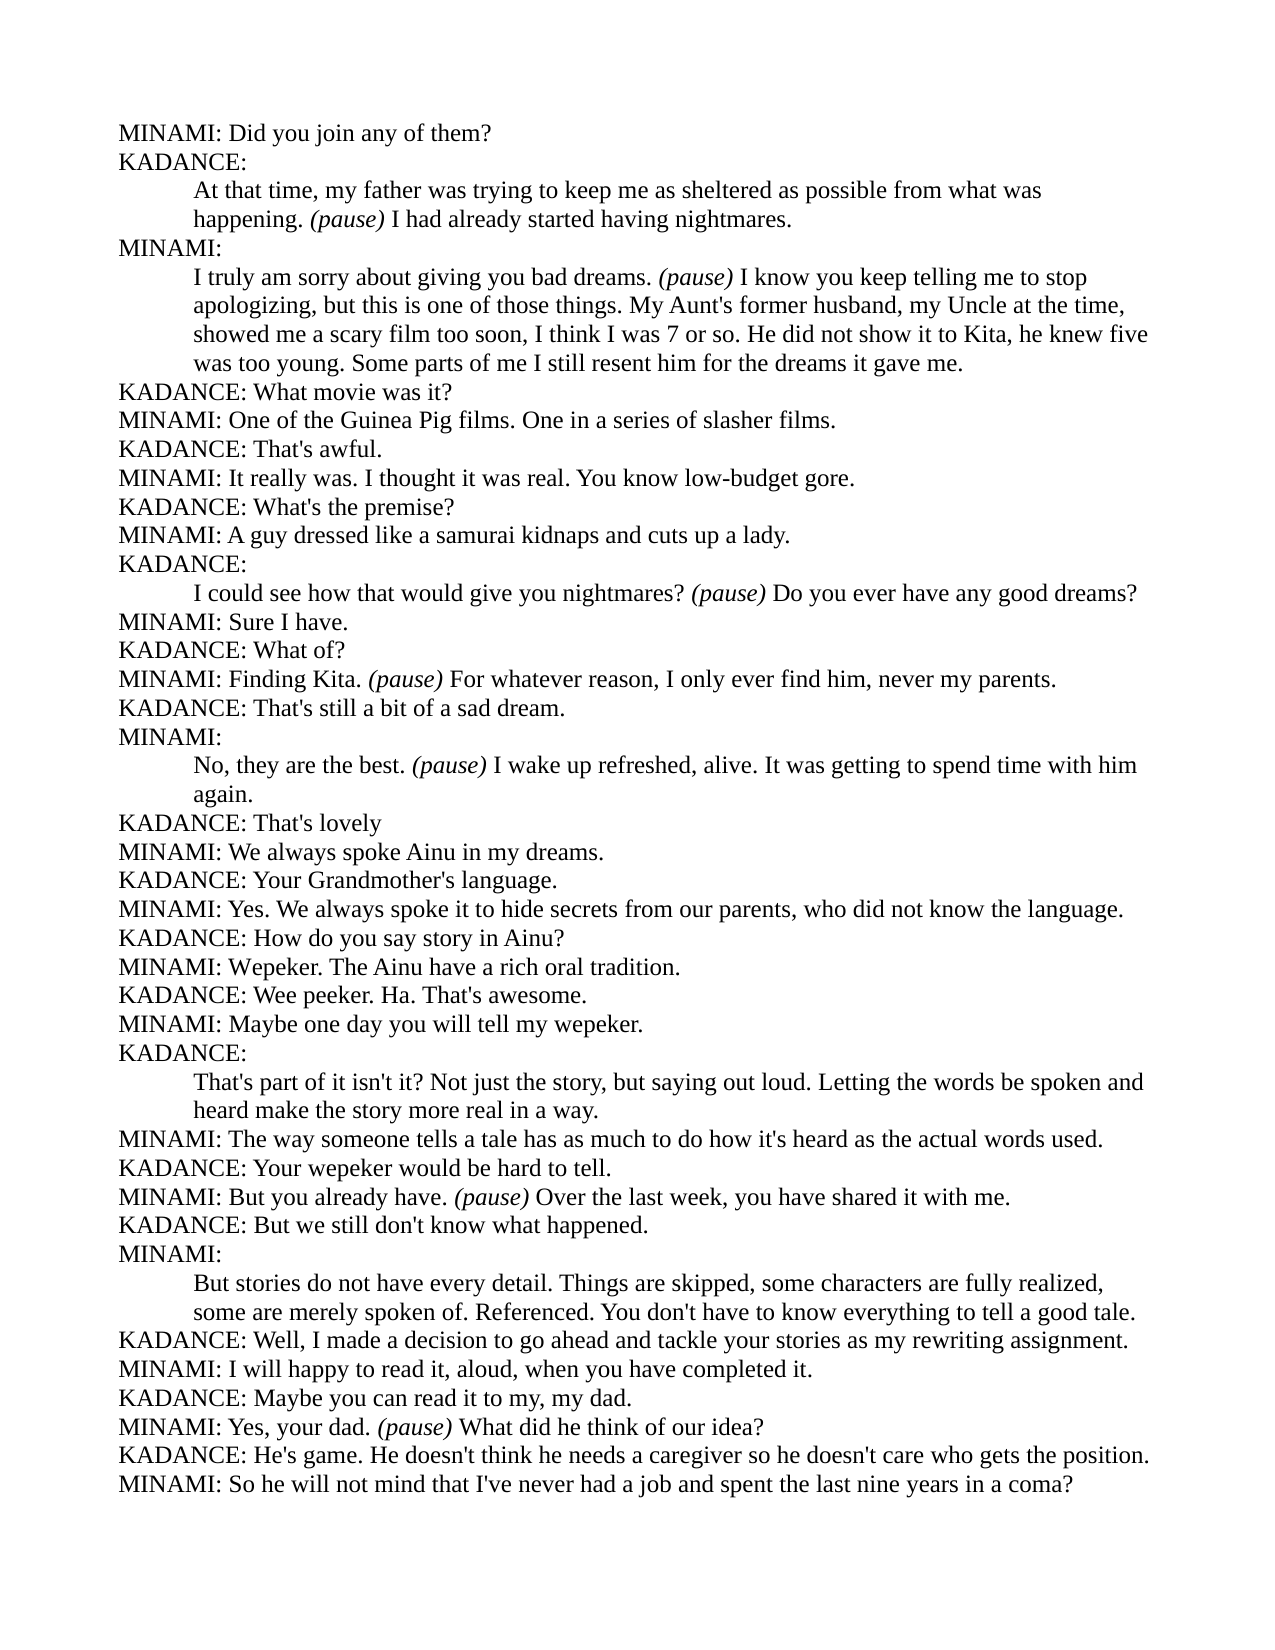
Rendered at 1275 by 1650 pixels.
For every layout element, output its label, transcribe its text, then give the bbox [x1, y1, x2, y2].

text MINAMI: Wepeker. The Ainu have a rich oral tradition. [118, 952, 1157, 981]
text At that time, my father was trying to keep me as sheltered as possible from what was happening. (pause) I had already started having nightmares. [193, 176, 1157, 233]
text MINAMI: [118, 1239, 1157, 1268]
text KADANCE: That's still a bit of a sad dream. [118, 693, 1157, 722]
text KADANCE: Maybe you can read it to my, my dad. [118, 1383, 1157, 1412]
text KADANCE: Well, I made a decision to go ahead and tackle your stories as my rewriting assignment. [118, 1326, 1157, 1354]
text MINAMI: So he will not mind that I've never had a job and spent the last nine years in a coma? [118, 1469, 1157, 1498]
text MINAMI: Yes, your dad. (pause) What did he think of our idea? [118, 1412, 1157, 1441]
text MINAMI: Yes. We always spoke it to hide secrets from our parents, who did not know the language. [118, 894, 1157, 923]
text MINAMI: One of the Guinea Pig films. One in a series of slasher films. [118, 406, 1157, 434]
text MINAMI: [118, 233, 1157, 262]
text MINAMI: Finding Kita. (pause) For whatever reason, I only ever find him, never my parents. [118, 664, 1157, 693]
text KADANCE: Wee peeker. Ha. That's awesome. [118, 981, 1157, 1009]
text That's part of it isn't it? Not just the story, but saying out loud. Letting the words be spoken and heard make the story more real in a way. [193, 1067, 1157, 1124]
text MINAMI: Sure I have. [118, 607, 1157, 636]
text KADANCE: He's game. He doesn't think he needs a caregiver so he doesn't care who gets the position. [118, 1441, 1157, 1469]
text MINAMI: Maybe one day you will tell my wepeker. [118, 1009, 1157, 1038]
text MINAMI: But you already have. (pause) Over the last week, you have shared it with me. [118, 1182, 1157, 1211]
text KADANCE: [118, 1038, 1157, 1067]
text KADANCE: What movie was it? [118, 377, 1157, 406]
text MINAMI: It really was. I thought it was real. You know low-budget gore. [118, 463, 1157, 492]
text MINAMI: We always spoke Ainu in my dreams. [118, 837, 1157, 866]
text KADANCE: What's the premise? [118, 492, 1157, 521]
text KADANCE: What of? [118, 636, 1157, 664]
text KADANCE: [118, 549, 1157, 578]
text KADANCE: Your Grandmother's language. [118, 866, 1157, 894]
text KADANCE: But we still don't know what happened. [118, 1211, 1157, 1239]
text MINAMI: Did you join any of them? [118, 118, 1157, 147]
text MINAMI: [118, 722, 1157, 751]
text KADANCE: That's awful. [118, 434, 1157, 463]
text KADANCE: How do you say story in Ainu? [118, 923, 1157, 952]
text I truly am sorry about giving you bad dreams. (pause) I know you keep telling me to stop apologizing, but this is one of those things. My Aunt's former husband, my Uncle at the time, showed me a scary film too soon, I think I was 7 or so. He did not show it to Kita, he knew five was too young. Some parts of me I still resent him for the dreams it gave me. [193, 262, 1157, 377]
text KADANCE: Your wepeker would be hard to tell. [118, 1153, 1157, 1182]
text No, they are the best. (pause) I wake up refreshed, alive. It was getting to spend time with him again. [193, 751, 1157, 808]
text KADANCE: [118, 147, 1157, 176]
text But stories do not have every detail. Things are skipped, some characters are fully realized, some are merely spoken of. Referenced. You don't have to know everything to tell a good tale. [193, 1268, 1157, 1326]
text I could see how that would give you nightmares? (pause) Do you ever have any good dreams? [193, 578, 1157, 607]
text KADANCE: That's lovely [118, 808, 1157, 837]
text MINAMI: A guy dressed like a samurai kidnaps and cuts up a lady. [118, 521, 1157, 549]
text MINAMI: The way someone tells a tale has as much to do how it's heard as the actual words used. [118, 1124, 1157, 1153]
text MINAMI: I will happy to read it, aloud, when you have completed it. [118, 1354, 1157, 1383]
